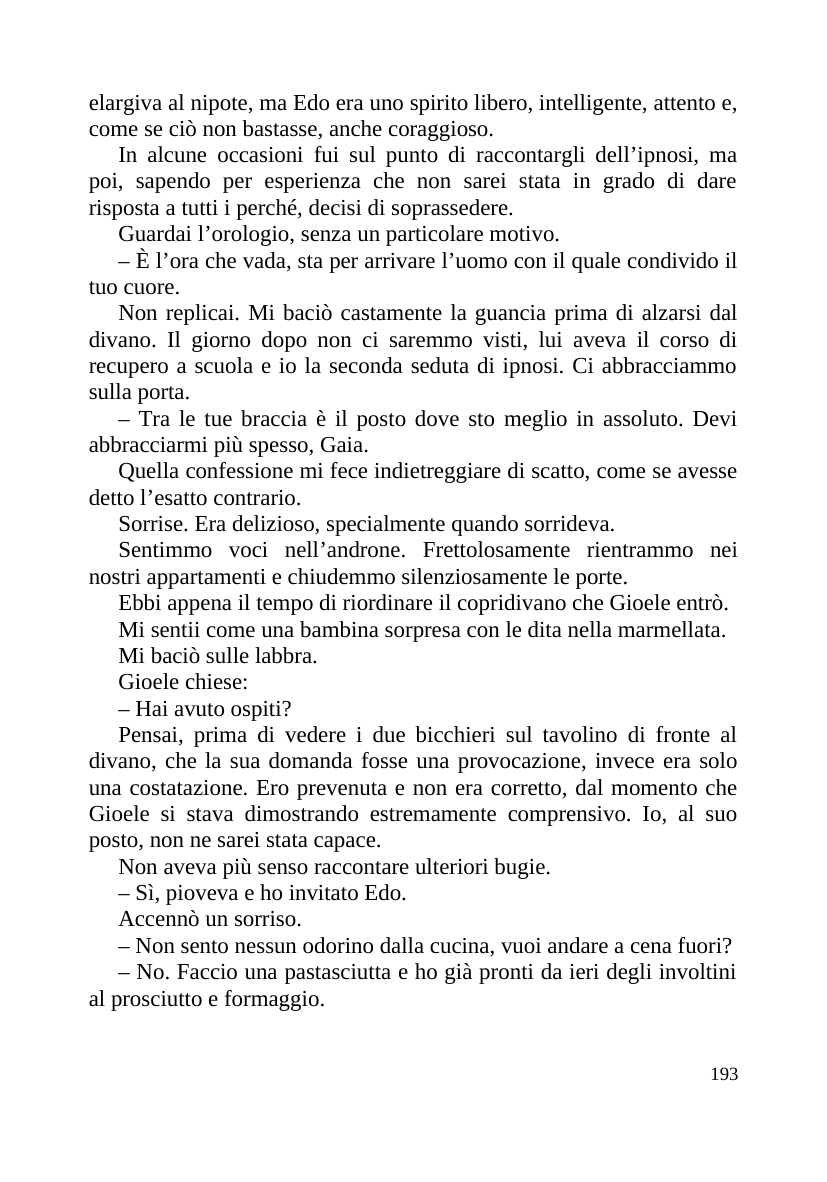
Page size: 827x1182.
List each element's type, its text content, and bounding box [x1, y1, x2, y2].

text – Sì, pioveva e ho invitato Edo. [88, 879, 738, 906]
text – Non sento nessun odorino dalla cucina, vuoi andare a cena fuori? [88, 932, 738, 958]
text elargiva al nipote, ma Edo era uno spirito libero, intelligente, attento e, come se ciò non bastasse, anche coraggioso. [88, 88, 738, 141]
text Mi baciò sulle labbra. [88, 642, 738, 668]
text Sorrise. Era delizioso, specialmente quando sorrideva. [88, 510, 738, 537]
text Quella confessione mi fece indietreggiare di scatto, come se avesse detto l’esatto contrario. [88, 457, 738, 510]
text – Tra le tue braccia è il posto dove sto meglio in assoluto. Devi abbracciarmi più spesso, Gaia. [88, 405, 738, 457]
text Ebbi appena il tempo di riordinare il copridivano che Gioele entrò. [88, 589, 738, 616]
text – No. Faccio una pastasciutta e ho già pronti da ieri degli involtini al prosciutto e formaggio. [88, 958, 738, 1011]
text Sentimmo voci nell’androne. Frettolosamente rientrammo nei nostri appartamenti e chiudemmo silenziosamente le porte. [88, 537, 738, 589]
text ‒ Hai avuto ospiti? [88, 695, 738, 721]
text – è l’ora che vada, sta per arrivare l’uomo con il quale condivido il tuo cuore. [88, 247, 738, 299]
text Pensai, prima di vedere i due bicchieri sul tavolino di fronte al divano, che la sua domanda fosse una provocazione, invece era solo una costatazione. Ero prevenuta e non era corretto, dal momento che Gioele si stava dimostrando estremamente comprensivo. Io, al suo posto, non ne sarei stata capace. [88, 721, 738, 853]
text Non replicai. Mi baciò castamente la guancia prima di alzarsi dal divano. Il giorno dopo non ci saremmo visti, lui aveva il corso di recupero a scuola e io la seconda seduta di ipnosi. Ci abbracciammo sulla porta. [88, 299, 738, 405]
text Mi sentii come una bambina sorpresa con le dita nella marmellata. [88, 616, 738, 642]
text Gioele chiese: [88, 668, 738, 695]
text In alcune occasioni fui sul punto di raccontargli dell’ipnosi, ma poi, sapendo per esperienza che non sarei stata in grado di dare risposta a tutti i perché, decisi di soprassedere. [88, 141, 738, 220]
text Accennò un sorriso. [88, 906, 738, 932]
text Non aveva più senso raccontare ulteriori bugie. [88, 853, 738, 879]
text Guardai l’orologio, senza un particolare motivo. [88, 220, 738, 247]
